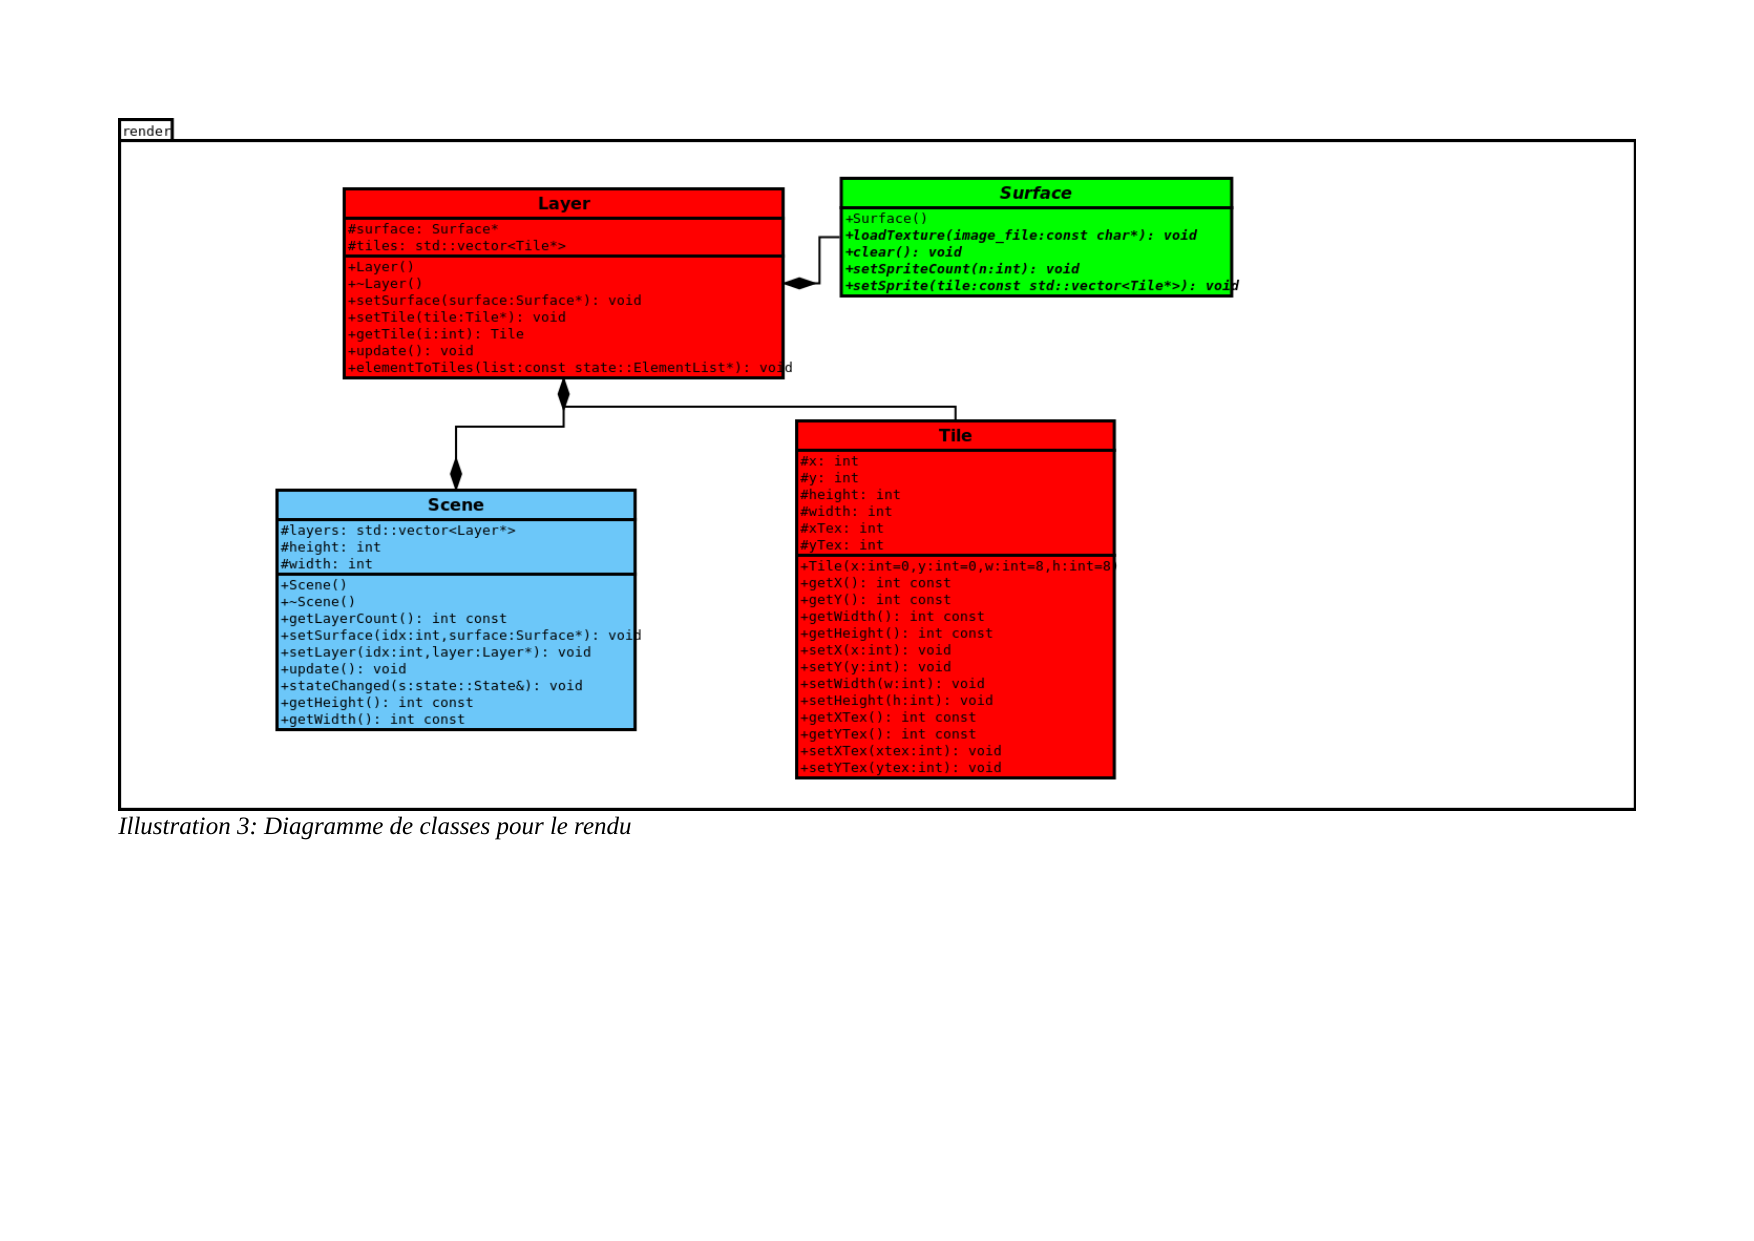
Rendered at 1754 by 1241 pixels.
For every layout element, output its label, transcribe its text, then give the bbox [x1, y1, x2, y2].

text Illustration 3: Diagramme de classes pour le rendu [118, 811, 1636, 839]
picture [118, 118, 1636, 811]
